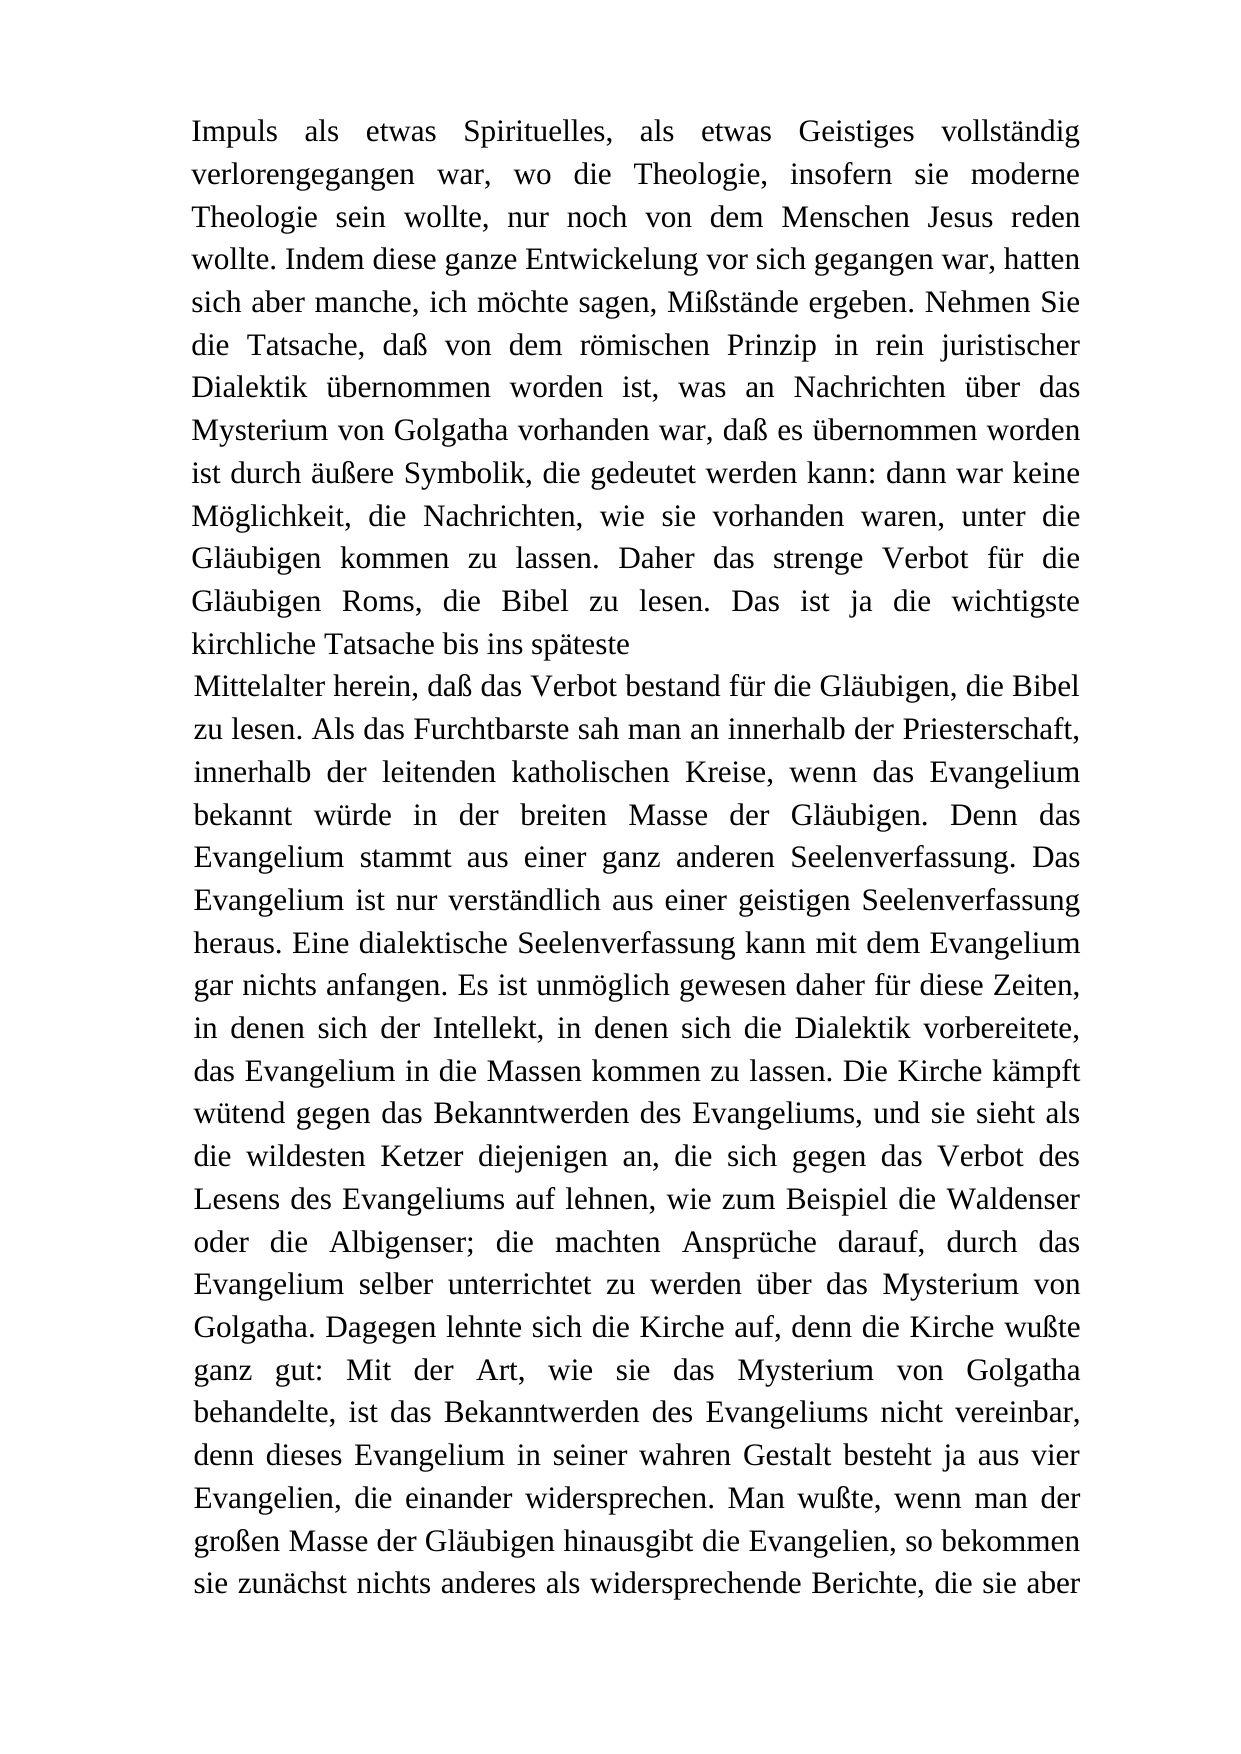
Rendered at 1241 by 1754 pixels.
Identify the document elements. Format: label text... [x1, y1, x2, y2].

text Impuls als etwas Spirituelles, als etwas Geistiges vollständig verlorengegangen war, wo die Theologie, insofern sie moderne Theologie sein wollte, nur noch von dem Menschen Jesus reden wollte. Indem diese ganze Entwickelung vor sich gegangen war, hatten sich aber manche, ich möchte sagen, Mißstände ergeben. Nehmen Sie die Tatsache, daß von dem römischen Prinzip in rein juristischer Dialektik übernommen worden ist, was an Nachrichten über das Mysterium von Golgatha vorhanden war, daß es übernommen worden ist durch äußere Symbolik, die gedeutet werden kann: dann war keine Möglichkeit, die Nachrichten, wie sie vorhanden waren, unter die Gläubigen kommen zu lassen. Daher das strenge Verbot für die Gläubigen Roms, die Bibel zu lesen. Das ist ja die wichtigste kirchliche Tatsache bis ins späteste [191, 112, 1081, 661]
text Mittelalter herein, daß das Verbot bestand für die Gläubigen, die Bibel zu lesen. Als das Furchtbarste sah man an innerhalb der Priesterschaft, innerhalb der leitenden katholischen Kreise, wenn das Evangelium bekannt würde in der breiten Masse der Gläubigen. Denn das Evangelium stammt aus einer ganz anderen Seelenverfassung. Das Evangelium ist nur verständlich aus einer geistigen Seelenverfassung heraus. Eine dialektische Seelenverfassung kann mit dem Evangelium gar nichts anfangen. Es ist unmöglich gewesen daher für diese Zeiten, in denen sich der Intellekt, in denen sich die Dialektik vorbereitete, das Evangelium in die Massen kommen zu lassen. Die Kirche kämpft wütend gegen das Bekanntwerden des Evangeliums, und sie sieht als die wildesten Ketzer diejenigen an, die sich gegen das Verbot des Lesens des Evangeliums auf lehnen, wie zum Beispiel die Waldenser oder die Albigenser; die machten Ansprüche darauf, durch das Evangelium selber unterrichtet zu werden über das Mysterium von Golgatha. Dagegen lehnte sich die Kirche auf, denn die Kirche wußte ganz gut: Mit der Art, wie sie das Mysterium von Golgatha behandelte, ist das Bekanntwerden des Evangeliums nicht vereinbar, denn dieses Evangelium in seiner wahren Gestalt besteht ja aus vier Evangelien, die einander widersprechen. Man wußte, wenn man der großen Masse der Gläubigen hinausgibt die Evangelien, so bekommen sie zunächst nichts anderes als widersprechende Berichte, die sie aber [193, 668, 1081, 1600]
